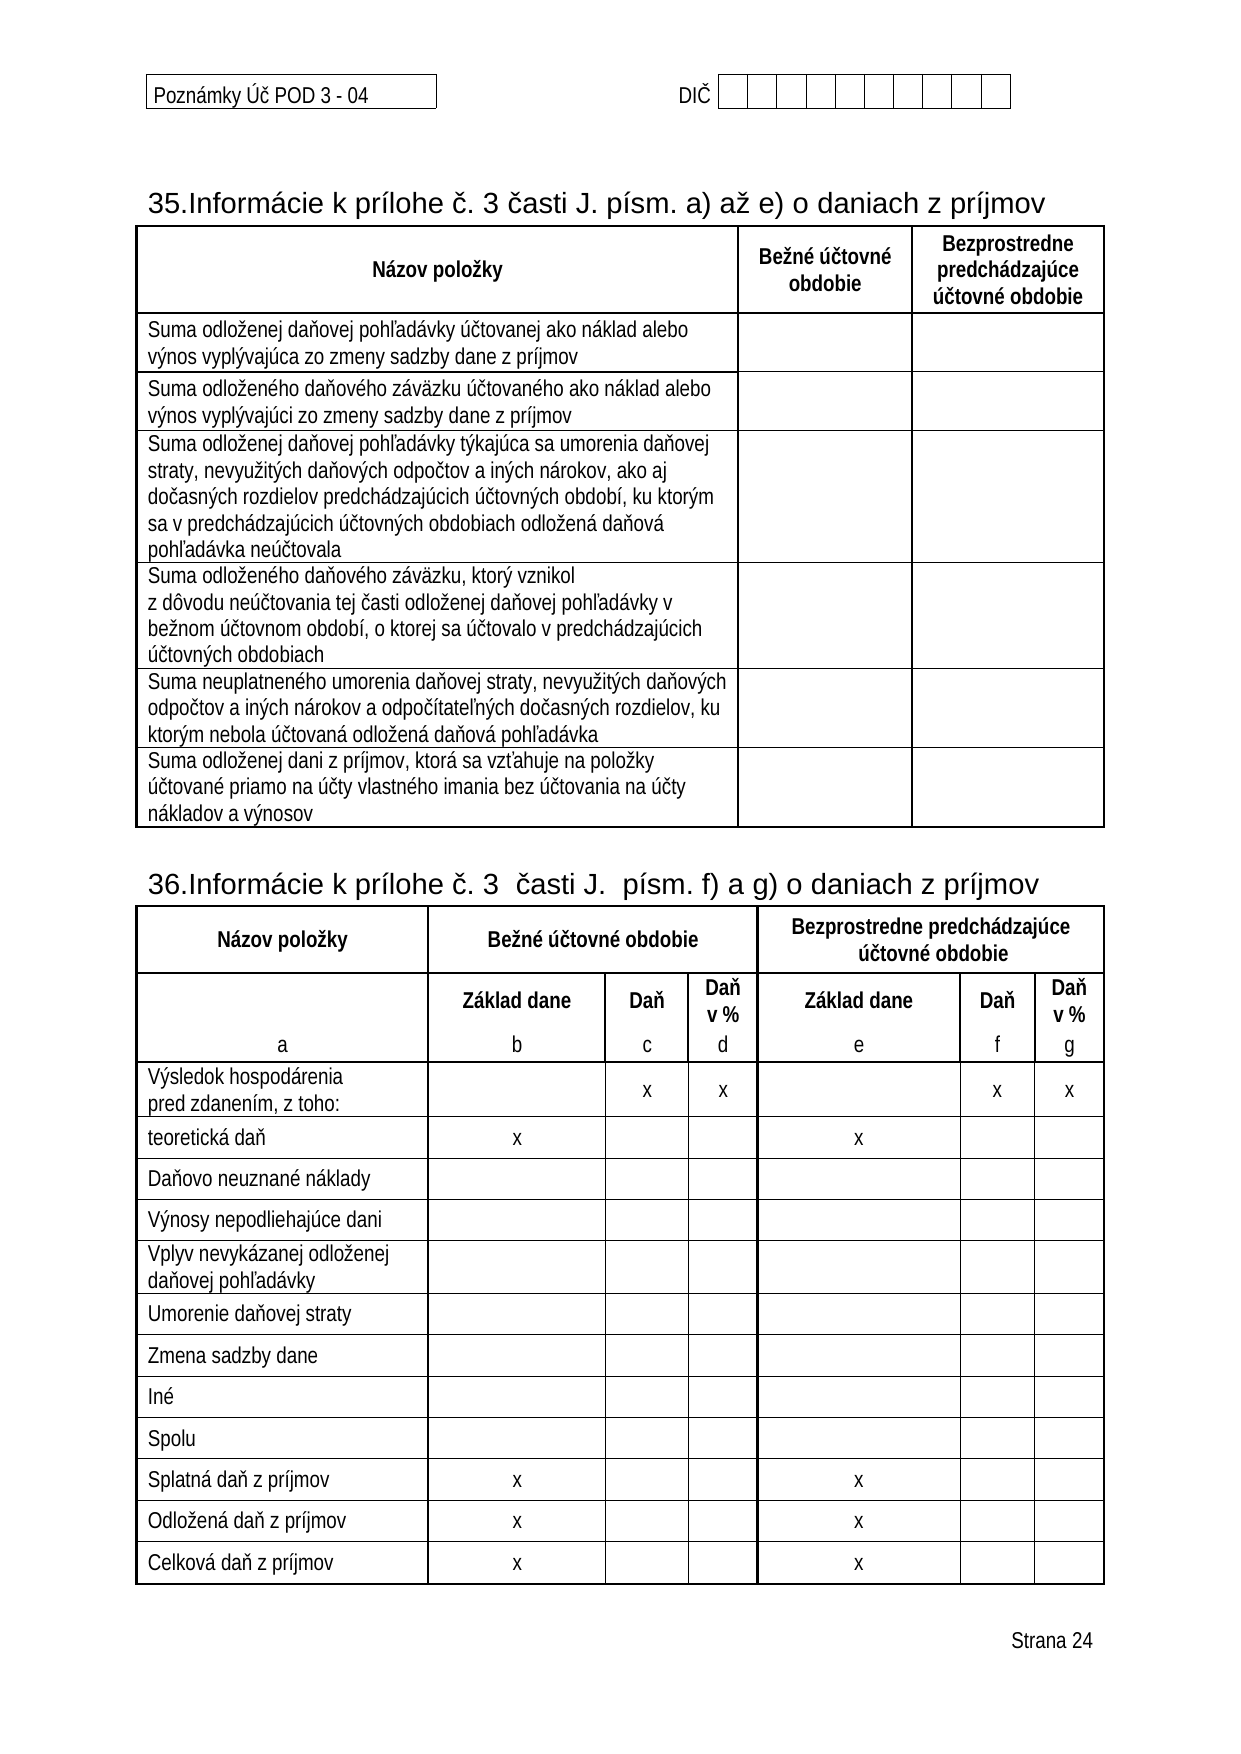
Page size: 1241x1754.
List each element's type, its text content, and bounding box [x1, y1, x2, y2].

table_cell [429, 1159, 605, 1199]
table_cell [1035, 1159, 1103, 1199]
table_cell x [961, 1063, 1034, 1116]
table_cell [429, 1335, 605, 1376]
table_cell [606, 1117, 688, 1157]
table_cell c [606, 1027, 687, 1061]
table_cell [913, 431, 1103, 562]
table_cell [759, 1294, 960, 1334]
table_cell Suma odloženého daňového záväzku, ktorý vznikol z dôvodu neúčtovania tej časti odloženej daňovej pohľadávky v bežnom účtovnom období, o ktorej sa účtovalo v predchádzajúcich účtovných obdobiach [138, 563, 737, 668]
table_cell x [689, 1063, 756, 1116]
table_cell [689, 1418, 756, 1458]
table_cell Základ dane [759, 974, 959, 1027]
table_cell x [606, 1063, 688, 1116]
table_cell [606, 1159, 688, 1199]
table_cell [689, 1159, 756, 1199]
table_cell f [961, 1027, 1034, 1061]
table_cell x [429, 1117, 605, 1157]
table_cell [961, 1241, 1034, 1293]
table_cell Suma neuplatneného umorenia daňovej straty, nevyužitých daňových odpočtov a iných nárokov a odpočítateľných dočasných rozdielov, ku ktorým nebola účtovaná odložená daňová pohľadávka [138, 669, 737, 747]
table_cell [689, 1241, 756, 1293]
table_cell [961, 1542, 1034, 1582]
table_cell [1035, 1377, 1103, 1417]
table_cell [606, 1335, 688, 1376]
table_cell [429, 1241, 605, 1293]
table_cell Suma odloženej daňovej pohľadávky účtovanej ako náklad alebo výnos vyplývajúca zo zmeny sadzby dane z príjmov [138, 314, 737, 371]
table_cell [689, 1200, 756, 1240]
table_cell [913, 314, 1103, 371]
table_cell [689, 1501, 756, 1541]
table_cell [759, 1063, 960, 1116]
table_header Bezprostredne predchádzajúce účtovné obdobie [759, 907, 1103, 972]
table_cell x [429, 1459, 605, 1500]
table_cell Základ dane [429, 974, 604, 1027]
table_header Bežné účtovné obdobie [429, 907, 756, 972]
table_cell [606, 1542, 688, 1582]
table_cell [1035, 1335, 1103, 1376]
table_cell [1035, 1241, 1103, 1293]
table_cell x [759, 1542, 960, 1582]
table_cell [1035, 1294, 1103, 1334]
table_cell Suma odloženej dani z príjmov, ktorá sa vzťahuje na položky účtované priamo na účty vlastného imania bez účtovania na účty nákladov a výnosov [138, 748, 737, 826]
table_cell Spolu [138, 1418, 427, 1458]
table_cell [606, 1377, 688, 1417]
table_cell g [1036, 1027, 1103, 1061]
table_cell [606, 1294, 688, 1334]
table_header Názov položky [138, 907, 427, 972]
table_cell Splatná daň z príjmov [138, 1459, 427, 1500]
table_cell Daň v % [689, 974, 756, 1027]
table_cell [739, 372, 911, 430]
table_cell [429, 1200, 605, 1240]
table_cell [606, 1241, 688, 1293]
table_cell [739, 431, 911, 562]
table_cell [961, 1159, 1034, 1199]
table_cell x [1035, 1063, 1103, 1116]
table_cell Celková daň z príjmov [138, 1542, 427, 1582]
table_cell [606, 1459, 688, 1500]
table_cell [689, 1117, 756, 1157]
table_cell [429, 1063, 605, 1116]
table_cell [961, 1501, 1034, 1541]
table_cell Daňovo neuznané náklady [138, 1159, 427, 1199]
table_cell [759, 1159, 960, 1199]
table_cell d [689, 1027, 756, 1061]
table_cell [759, 1200, 960, 1240]
table_cell [1035, 1117, 1103, 1157]
table_cell Daň v % [1036, 974, 1103, 1027]
table_cell [606, 1200, 688, 1240]
table_cell [429, 1418, 605, 1458]
table_cell [1035, 1501, 1103, 1541]
table_cell [689, 1335, 756, 1376]
title Informácie k prílohe č. 3 časti J. písm. f) a g) o daniach z príjmov [148, 867, 1093, 900]
table_cell Daň [961, 974, 1034, 1027]
table_cell [1035, 1418, 1103, 1458]
table_cell [961, 1335, 1034, 1376]
table_cell Výnosy nepodliehajúce dani [138, 1200, 427, 1240]
table_cell [739, 563, 911, 668]
table_cell [606, 1501, 688, 1541]
title Informácie k prílohe č. 3 časti J. písm. a) až e) o daniach z príjmov [148, 186, 1093, 220]
table_header Bežné účtovné obdobie [739, 227, 911, 312]
table_cell Suma odloženej daňovej pohľadávky týkajúca sa umorenia daňovej straty, nevyužitých daňových odpočtov a iných nárokov, ako aj dočasných rozdielov predchádzajúcich účtovných období, ku ktorým sa v predchádzajúcich účtovných obdobiach odložená daňová pohľadávka neúčtovala [138, 431, 737, 562]
table_cell b [429, 1027, 604, 1061]
table_cell e [759, 1027, 959, 1061]
table_cell [759, 1418, 960, 1458]
table_cell [689, 1542, 756, 1582]
table_cell Suma odloženého daňového záväzku účtovaného ako náklad alebo výnos vyplývajúci zo zmeny sadzby dane z príjmov [138, 373, 737, 430]
table_cell [689, 1377, 756, 1417]
table_cell [759, 1377, 960, 1417]
table_cell a [138, 1027, 427, 1061]
table_cell Daň [606, 974, 687, 1027]
table_cell Zmena sadzby dane [138, 1335, 427, 1376]
table_cell [961, 1117, 1034, 1157]
table_cell [739, 669, 911, 747]
table_cell Umorenie daňovej straty [138, 1294, 427, 1334]
table_cell x [429, 1542, 605, 1582]
table_cell [961, 1200, 1034, 1240]
table_cell [429, 1294, 605, 1334]
table_cell [739, 748, 911, 826]
table_cell [1035, 1200, 1103, 1240]
table_cell teoretická daň [138, 1117, 427, 1157]
table_header Bezprostredne predchádzajúce účtovné obdobie [913, 227, 1103, 312]
table_cell [913, 372, 1103, 430]
table_cell [913, 669, 1103, 747]
table_cell [138, 974, 427, 1027]
table_cell [913, 748, 1103, 826]
table_cell [913, 563, 1103, 668]
table_cell [961, 1459, 1034, 1500]
table_cell [1035, 1542, 1103, 1582]
table_cell [606, 1418, 688, 1458]
table_cell [759, 1241, 960, 1293]
table_cell [961, 1377, 1034, 1417]
table_cell [1035, 1459, 1103, 1500]
table_cell [759, 1335, 960, 1376]
table_cell x [429, 1501, 605, 1541]
table_cell [961, 1294, 1034, 1334]
table_cell Odložená daň z príjmov [138, 1501, 427, 1541]
table_cell x [759, 1117, 960, 1157]
table_cell x [759, 1459, 960, 1500]
table_cell Iné [138, 1377, 427, 1417]
table_cell Výsledok hospodárenia pred zdanením, z toho: [138, 1063, 427, 1116]
table_header Názov položky [138, 227, 737, 312]
table_cell [689, 1459, 756, 1500]
table_cell [689, 1294, 756, 1334]
table_cell x [759, 1501, 960, 1541]
table_cell [739, 314, 911, 371]
table_cell [429, 1377, 605, 1417]
table_cell [961, 1418, 1034, 1458]
table_cell Vplyv nevykázanej odloženej daňovej pohľadávky [138, 1241, 427, 1293]
